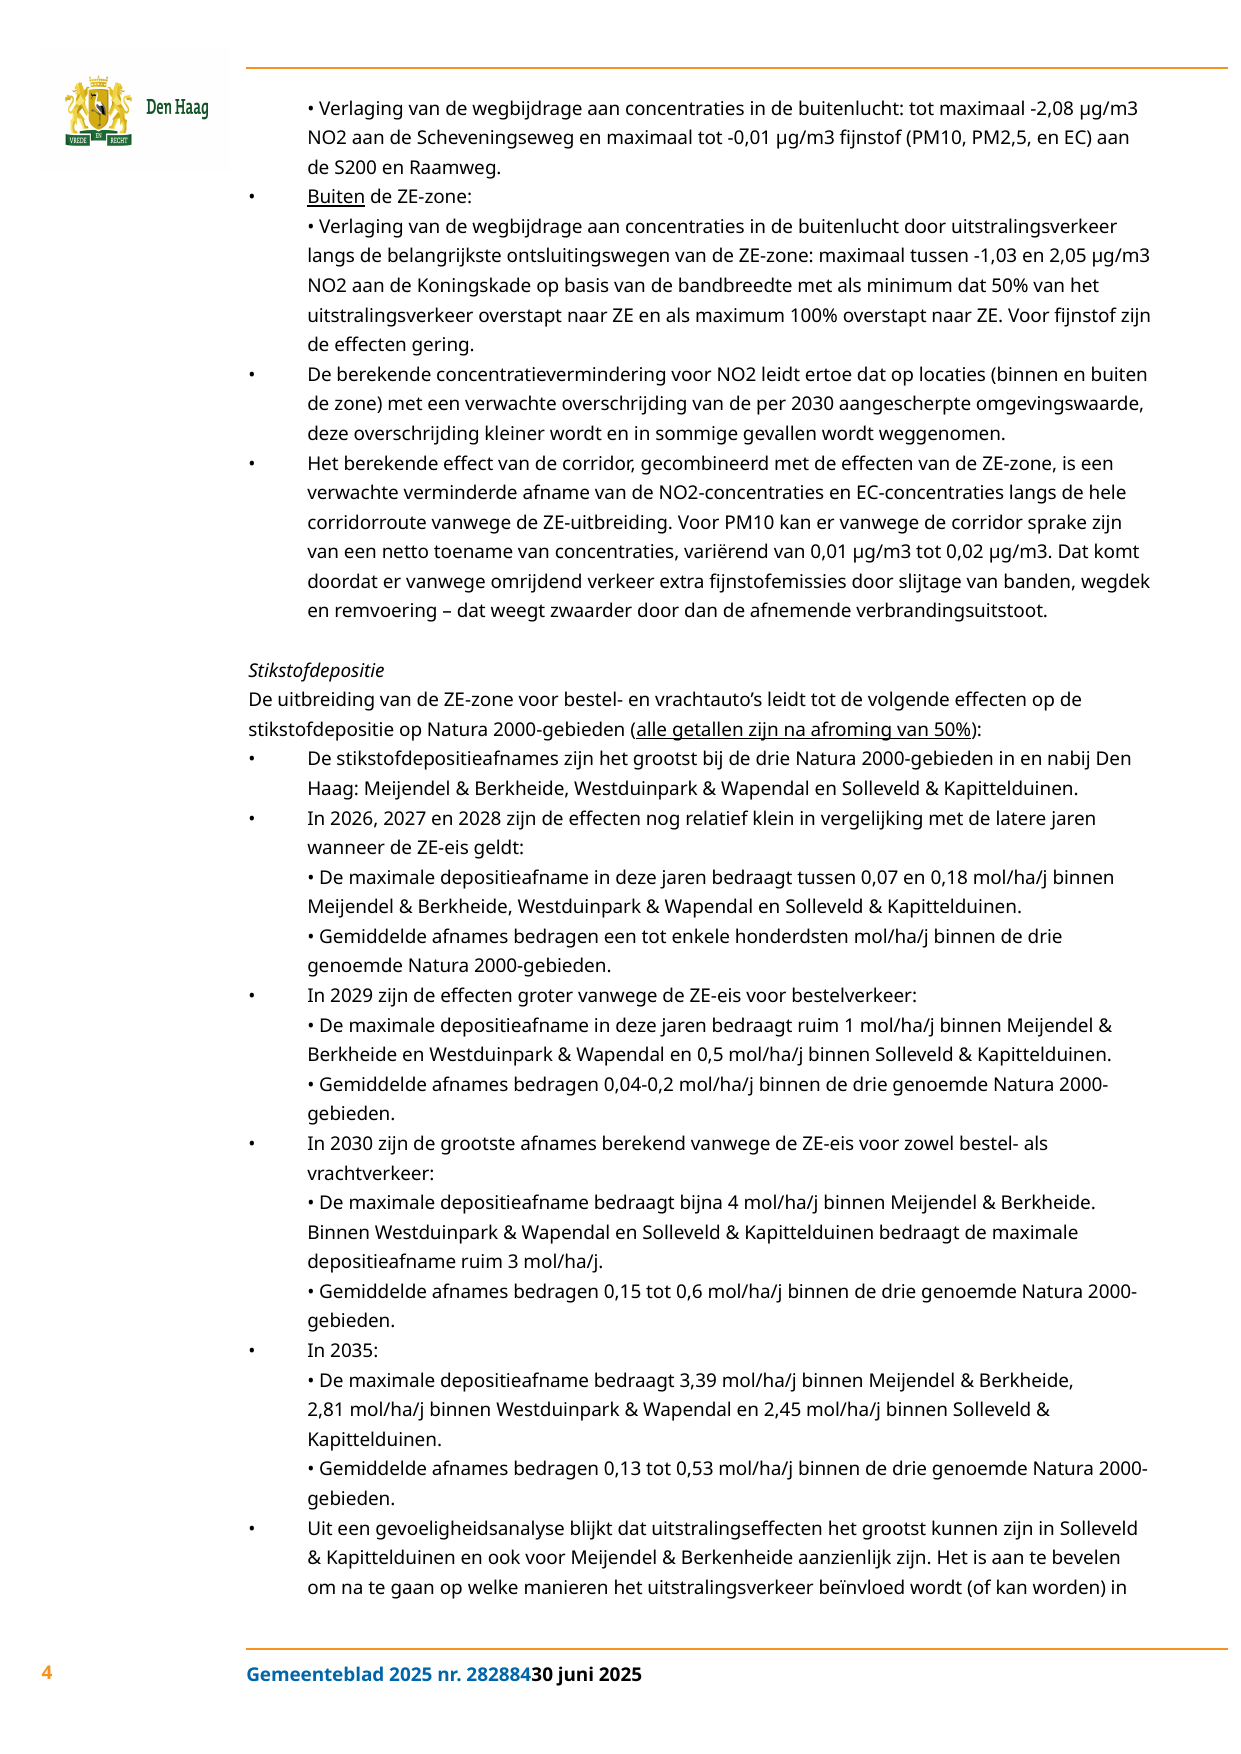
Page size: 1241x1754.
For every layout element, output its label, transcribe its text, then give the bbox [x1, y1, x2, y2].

text De uitbreiding van de ZE-zone voor bestel- en vrachtauto’s leidt tot de volgende effecten op de stikstofdepositie op Natura 2000-gebieden (alle getallen zijn na afroming van 50%): [248, 686, 1152, 742]
picture [41, 47, 231, 172]
list In 2029 zijn de effecten groter vanwege de ZE-eis voor bestelverkeer: [248, 982, 1152, 1008]
list • De maximale depositieafname bedraagt bijna 4 mol/ha/j binnen Meijendel & Berkheide. Binnen Westduinpark & Wapendal en Solleveld & Kapittelduinen bedraagt de maximale depositieafname ruim 3 mol/ha/j. [248, 1189, 1152, 1274]
list • De maximale depositieafname bedraagt 3,39 mol/ha/j binnen Meijendel & Berkheide, 2,81 mol/ha/j binnen Westduinpark & Wapendal en 2,45 mol/ha/j binnen Solleveld & Kapittelduinen. [248, 1367, 1152, 1452]
list • Gemiddelde afnames bedragen 0,15 tot 0,6 mol/ha/j binnen de drie genoemde Natura 2000-gebieden. [248, 1278, 1152, 1333]
list Buiten de ZE-zone: [248, 183, 1152, 209]
list • Verlaging van de wegbijdrage aan concentraties in de buitenlucht: tot maximaal -2,08 μg/m3 NO2 aan de Scheveningseweg en maximaal tot -0,01 μg/m3 fijnstof (PM10, PM2,5, en EC) aan de S200 en Raamweg. [248, 95, 1152, 180]
list Uit een gevoeligheidsanalyse blijkt dat uitstralingseffecten het grootst kunnen zijn in Solleveld & Kapittelduinen en ook voor Meijendel & Berkenheide aanzienlijk zijn. Het is aan te bevelen om na te gaan op welke manieren het uitstralingsverkeer beïnvloed wordt (of kan worden) in [248, 1515, 1152, 1600]
list In 2035: [248, 1337, 1152, 1363]
list In 2030 zijn de grootste afnames berekend vanwege de ZE-eis voor zowel bestel- als vrachtverkeer: [248, 1130, 1152, 1186]
list In 2026, 2027 en 2028 zijn de effecten nog relatief klein in vergelijking met de latere jaren wanneer de ZE-eis geldt: [248, 805, 1152, 860]
list • De maximale depositieafname in deze jaren bedraagt ruim 1 mol/ha/j binnen Meijendel & Berkheide en Westduinpark & Wapendal en 0,5 mol/ha/j binnen Solleveld & Kapittelduinen. [248, 1012, 1152, 1067]
text Stikstofdepositie [248, 657, 1152, 683]
list De berekende concentratievermindering voor NO2 leidt ertoe dat op locaties (binnen en buiten de zone) met een verwachte overschrijding van de per 2030 aangescherpte omgevingswaarde, deze overschrijding kleiner wordt en in sommige gevallen wordt weggenomen. [248, 361, 1152, 446]
list • Gemiddelde afnames bedragen 0,13 tot 0,53 mol/ha/j binnen de drie genoemde Natura 2000-gebieden. [248, 1456, 1152, 1511]
list De stikstofdepositieafnames zijn het grootst bij de drie Natura 2000-gebieden in en nabij Den Haag: Meijendel & Berkheide, Westduinpark & Wapendal en Solleveld & Kapittelduinen. [248, 746, 1152, 801]
list • Gemiddelde afnames bedragen 0,04-0,2 mol/ha/j binnen de drie genoemde Natura 2000-gebieden. [248, 1071, 1152, 1126]
list • Gemiddelde afnames bedragen een tot enkele honderdsten mol/ha/j binnen de drie genoemde Natura 2000-gebieden. [248, 923, 1152, 978]
list • De maximale depositieafname in deze jaren bedraagt tussen 0,07 en 0,18 mol/ha/j binnen Meijendel & Berkheide, Westduinpark & Wapendal en Solleveld & Kapittelduinen. [248, 864, 1152, 919]
list • Verlaging van de wegbijdrage aan concentraties in de buitenlucht door uitstralingsverkeer langs de belangrijkste ontsluitingswegen van de ZE-zone: maximaal tussen -1,03 en 2,05 μg/m3 NO2 aan de Koningskade op basis van de bandbreedte met als minimum dat 50% van het uitstralingsverkeer overstapt naar ZE en als maximum 100% overstapt naar ZE. Voor fijnstof zijn de effecten gering. [248, 213, 1152, 357]
list Het berekende effect van de corridor, gecombineerd met de effecten van de ZE-zone, is een verwachte verminderde afname van de NO2-concentraties en EC-concentraties langs de hele corridorroute vanwege de ZE-uitbreiding. Voor PM10 kan er vanwege de corridor sprake zijn van een netto toename van concentraties, variërend van 0,01 µg/m3 tot 0,02 µg/m3. Dat komt doordat er vanwege omrijdend verkeer extra fijnstofemissies door slijtage van banden, wegdek en remvoering – dat weegt zwaarder door dan de afnemende verbrandingsuitstoot. [248, 450, 1152, 623]
